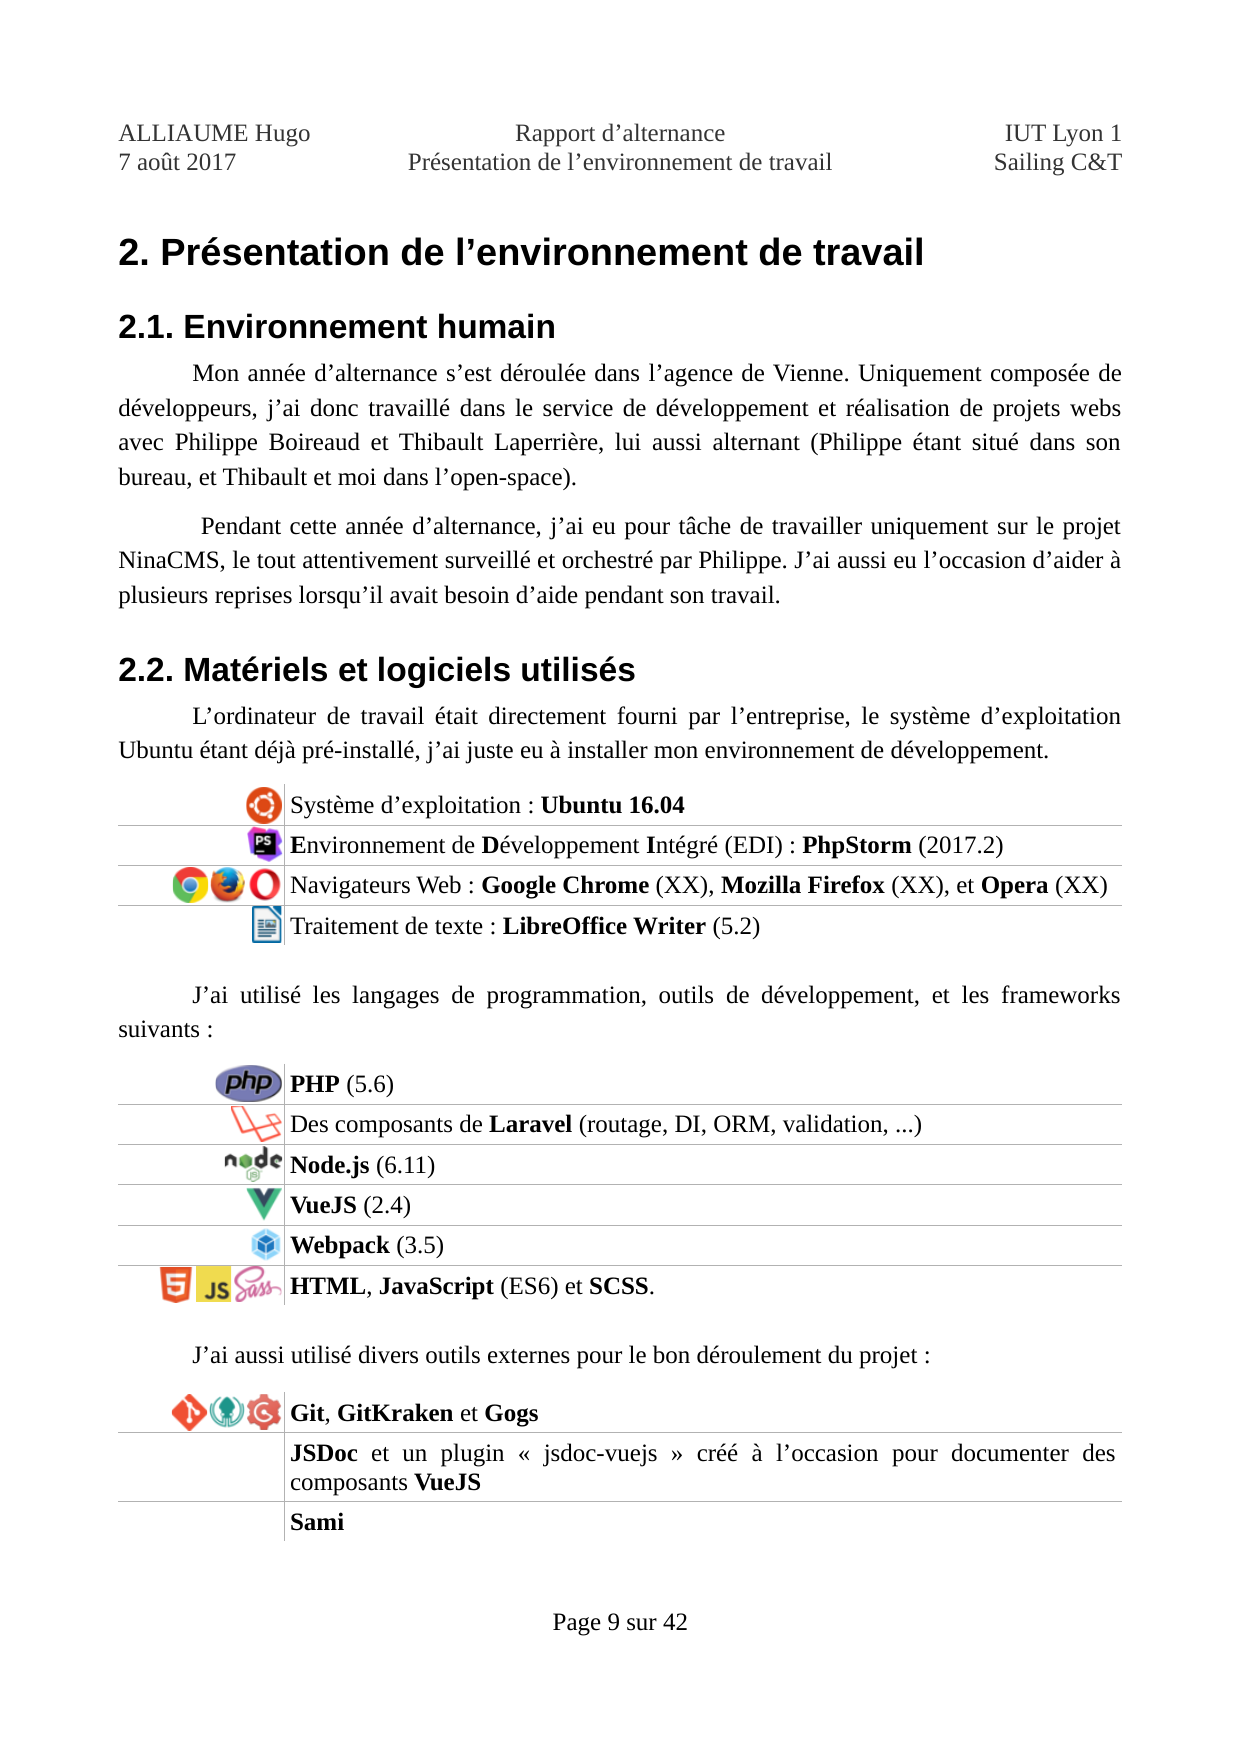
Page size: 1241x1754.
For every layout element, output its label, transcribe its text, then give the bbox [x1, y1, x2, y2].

table_cell [118, 1502, 284, 1541]
subtitle 2.2. Matériels et logiciels utilisés [118, 649, 1122, 688]
picture [234, 1266, 282, 1302]
picture [252, 906, 282, 943]
table_cell [118, 1145, 284, 1184]
table_cell Traitement de texte : LibreOffice Writer (5.2) [285, 906, 1122, 945]
text Pendant cette année d’alternance, j’ai eu pour tâche de travailler uniquement sur le projet NinaCMS, le tout attentivement surveillé et orchestré par Philippe. J’ai aussi eu l’occasion d’aider à plusieurs reprises lorsqu’il avait besoin d’aide pendant son travail. [118, 511, 1122, 608]
text J’ai aussi utilisé divers outils externes pour le bon déroulement du projet : [118, 1340, 1122, 1368]
table_cell [118, 1105, 284, 1144]
table_cell [118, 906, 284, 945]
picture [196, 1266, 232, 1302]
table_cell JSDoc et un plugin « jsdoc-vuejs » créé à l’occasion pour documenter des composants VueJS [285, 1433, 1122, 1501]
table_header [118, 784, 284, 824]
table_cell Des composants de Laravel (routage, DI, ORM, validation, ...) [285, 1105, 1122, 1144]
table_header [118, 1064, 284, 1104]
subtitle 2.1. Environnement humain [118, 307, 1122, 346]
picture [247, 826, 283, 862]
table_header PHP (5.6) [285, 1064, 1122, 1104]
picture [247, 866, 283, 903]
table_header Git, GitKraken et Gogs [285, 1392, 1122, 1432]
picture [231, 1106, 282, 1142]
table_cell [118, 826, 284, 865]
table_cell [118, 1266, 284, 1305]
picture [210, 867, 245, 903]
picture [224, 1146, 283, 1182]
table_cell [118, 1226, 284, 1265]
picture [250, 1227, 282, 1263]
table_cell HTML, JavaScript (ES6) et SCSS. [285, 1266, 1122, 1305]
table_cell Environnement de Développement Intégré (EDI) : PhpStorm (2017.2) [285, 826, 1122, 865]
table_header [118, 1392, 284, 1432]
table_header Système d’exploitation : Ubuntu 16.04 [285, 784, 1122, 824]
text L’ordinateur de travail était directement fourni par l’entreprise, le système d’exploitation Ubuntu étant déjà pré-installé, j’ai juste eu à installer mon environnement de développement. [118, 701, 1122, 764]
picture [172, 867, 209, 903]
subtitle 2. Présentation de l’environnement de travail [118, 230, 1122, 274]
table_cell VueJS (2.4) [285, 1185, 1122, 1224]
table_cell Webpack (3.5) [285, 1226, 1122, 1265]
picture [158, 1267, 194, 1303]
table_cell Navigateurs Web : Google Chrome (XX), Mozilla Firefox (XX), et Opera (XX) [285, 866, 1122, 905]
text J’ai utilisé les langages de programmation, outils de développement, et les frameworks suivants : [118, 980, 1122, 1043]
table_cell Node.js (6.11) [285, 1145, 1122, 1184]
table_cell [118, 1433, 284, 1501]
picture [171, 1394, 208, 1431]
table_cell [118, 866, 284, 905]
picture [215, 1065, 282, 1102]
picture [246, 787, 282, 824]
table_cell [118, 1185, 284, 1224]
picture [246, 1394, 282, 1430]
table_cell Sami [285, 1502, 1122, 1541]
picture [209, 1394, 245, 1430]
text Mon année d’alternance s’est déroulée dans l’agence de Vienne. Uniquement composée de développeurs, j’ai donc travaillé dans le service de développement et réalisation de projets webs avec Philippe Boireaud et Thibault Laperrière, lui aussi alternant (Philippe étant situé dans son bureau, et Thibault et moi dans l’open-space). [118, 358, 1122, 490]
picture [246, 1187, 282, 1223]
